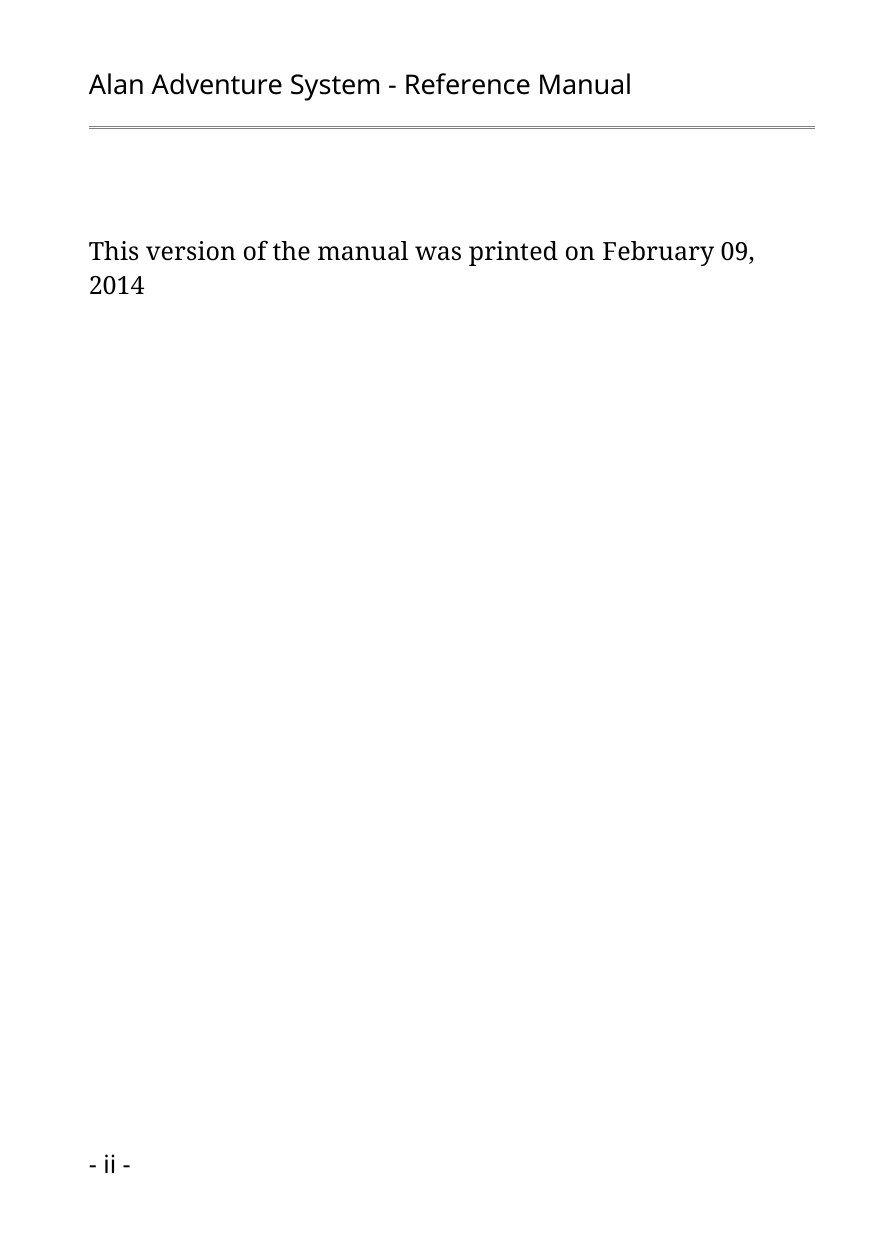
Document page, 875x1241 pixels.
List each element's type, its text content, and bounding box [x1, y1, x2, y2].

text This version of the manual was printed on February 09, 2014 [88, 234, 815, 302]
